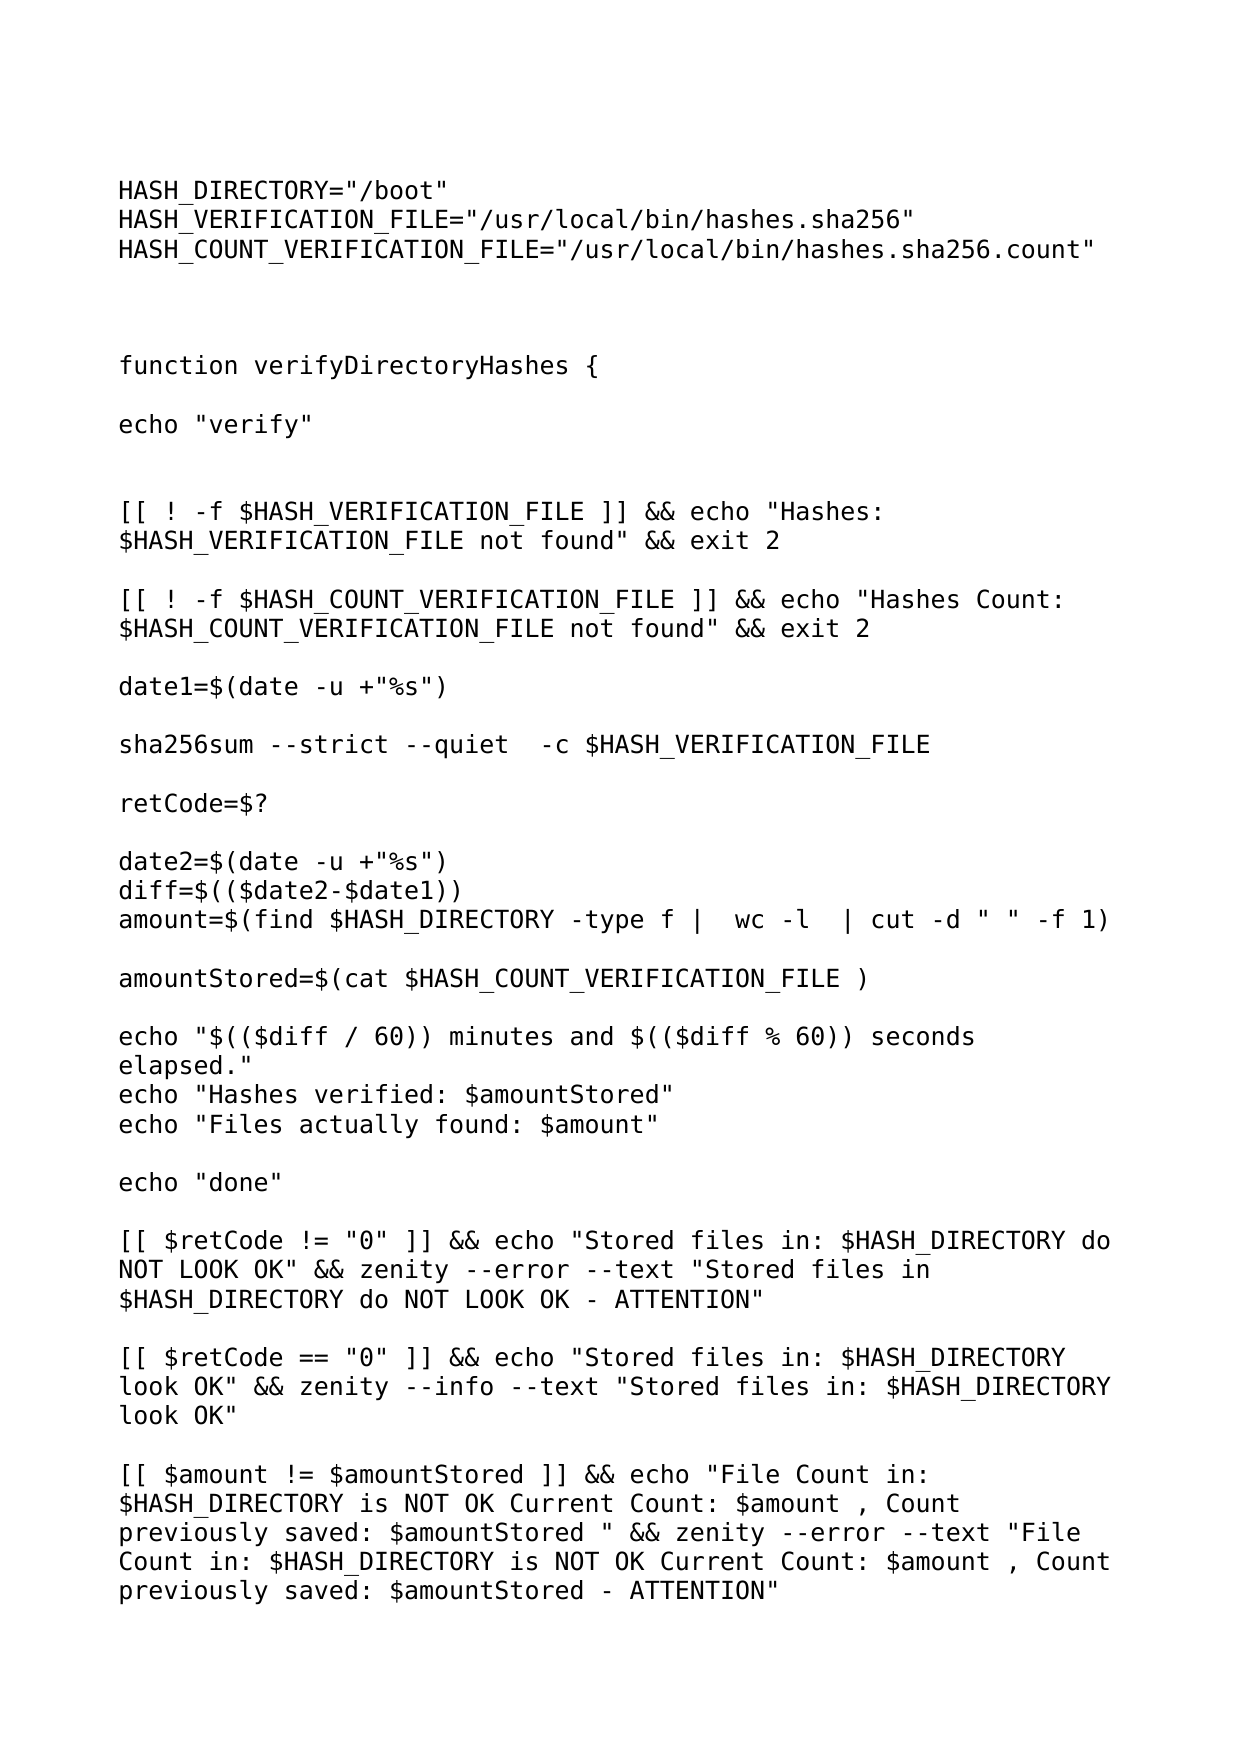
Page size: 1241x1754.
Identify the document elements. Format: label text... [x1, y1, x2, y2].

text HASH_DIRECTORY="/boot" HASH_VERIFICATION_FILE="/usr/local/bin/hashes.sha256" HASH_COUNT_VERIFICATION_FILE="/usr/local/bin/hashes.sha256.count" function verifyDirectoryHashes { echo "verify" [[ ! -f $HASH_VERIFICATION_FILE ]] && echo "Hashes: $HASH_VERIFICATION_FILE not found" && exit 2 [[ ! -f $HASH_COUNT_VERIFICATION_FILE ]] && echo "Hashes Count: $HASH_COUNT_VERIFICATION_FILE not found" && exit 2 date1=$(date -u +"%s") sha256sum --strict --quiet -c $HASH_VERIFICATION_FILE retCode=$? date2=$(date -u +"%s") diff=$(($date2-$date1)) amount=$(find $HASH_DIRECTORY -type f | wc -l | cut -d " " -f 1) amountStored=$(cat $HASH_COUNT_VERIFICATION_FILE ) echo "$(($diff / 60)) minutes and $(($diff % 60)) seconds elapsed." echo "Hashes verified: $amountStored" echo "Files actually found: $amount" echo "done" [[ $retCode != "0" ]] && echo "Stored files in: $HASH_DIRECTORY do NOT LOOK OK" && zenity --error --text "Stored files in $HASH_DIRECTORY do NOT LOOK OK - ATTENTION" [[ $retCode == "0" ]] && echo "Stored files in: $HASH_DIRECTORY look OK" && zenity --info --text "Stored files in: $HASH_DIRECTORY look OK" [[ $amount != $amountStored ]] && echo "File Count in: $HASH_DIRECTORY is NOT OK Current Count: $amount , Count previously saved: $amountStored " && zenity --error --text "File Count in: $HASH_DIRECTORY is NOT OK Current Count: $amount , Count previously saved: $amountStored - ATTENTION" [118, 118, 1122, 1635]
